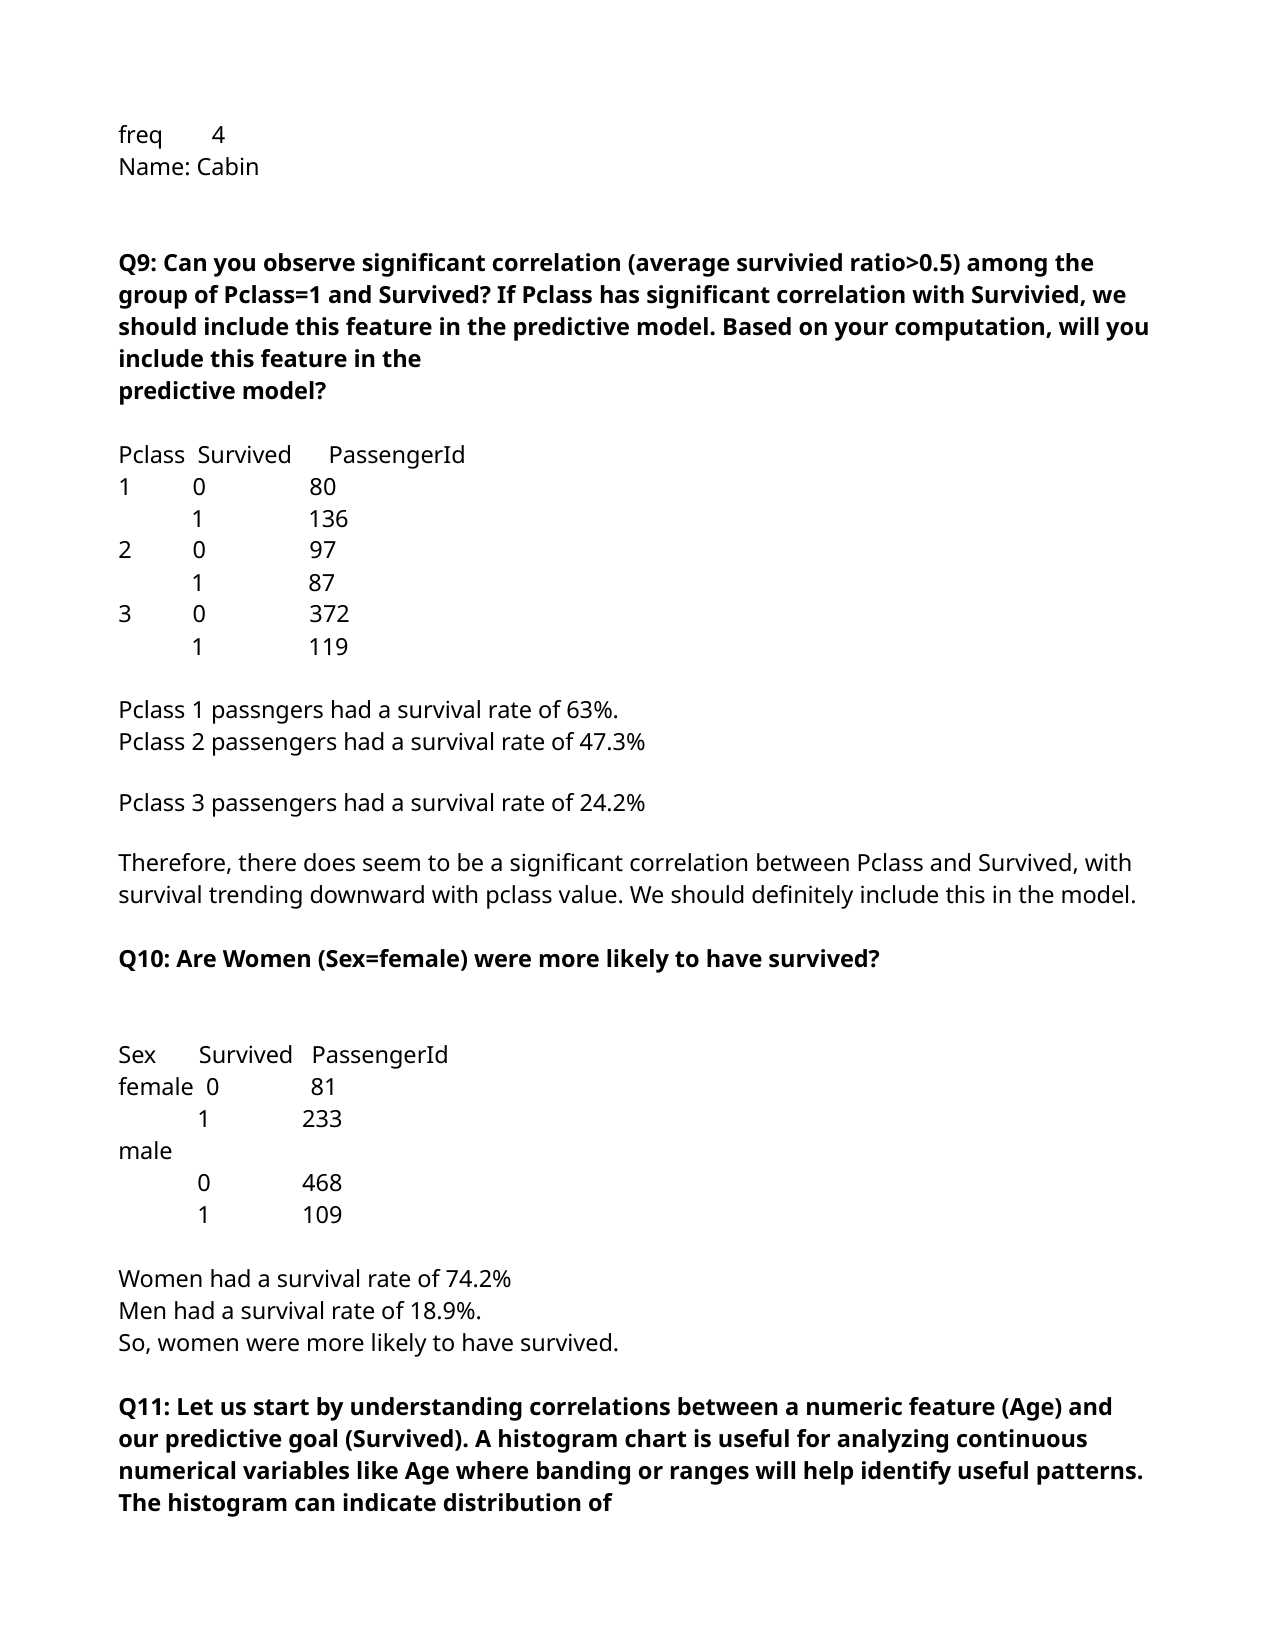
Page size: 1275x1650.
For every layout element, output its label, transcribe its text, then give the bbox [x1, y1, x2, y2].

text 2 0 97 [118, 534, 1157, 566]
text predictive model? [118, 374, 1157, 406]
text Q11: Let us start by understanding correlations between a numeric feature (Age) and our predictive goal (Survived). A histogram chart is useful for analyzing continuous numerical variables like Age where banding or ranges will help identify useful patterns. The histogram can indicate distribution of [118, 1390, 1157, 1518]
text 3 0 372 [118, 598, 1157, 630]
text female 0 81 [118, 1070, 1157, 1102]
text Therefore, there does seem to be a significant correlation between Pclass and Survived, with survival trending downward with pclass value. We should definitely include this in the model. [118, 847, 1157, 911]
text Pclass Survived PassengerId [118, 438, 1157, 470]
text Q9: Can you observe significant correlation (average survivied ratio>0.5) among the group of Pclass=1 and Survived? If Pclass has significant correlation with Survivied, we should include this feature in the predictive model. Based on your computation, will you include this feature in the [118, 246, 1157, 374]
text So, women were more likely to have survived. [118, 1326, 1157, 1358]
text 1 0 80 [118, 470, 1157, 502]
text Pclass 3 passengers had a survival rate of 24.2% [118, 786, 1157, 818]
text 1 119 [118, 630, 1157, 662]
text male [118, 1134, 1157, 1166]
text Pclass 2 passengers had a survival rate of 47.3% [118, 726, 1157, 786]
text Name: Cabin [118, 150, 1157, 182]
text 1 136 [118, 502, 1157, 534]
text Men had a survival rate of 18.9%. [118, 1294, 1157, 1326]
text 0 468 [118, 1166, 1157, 1198]
text Sex Survived PassengerId [118, 1038, 1157, 1070]
text 1 109 [118, 1198, 1157, 1230]
text 1 233 [118, 1102, 1157, 1134]
text Q10: Are Women (Sex=female) were more likely to have survived? [118, 942, 1157, 974]
text freq 4 [118, 118, 1157, 150]
text Women had a survival rate of 74.2% [118, 1262, 1157, 1294]
text 1 87 [118, 566, 1157, 598]
text Pclass 1 passngers had a survival rate of 63%. [118, 694, 1157, 726]
